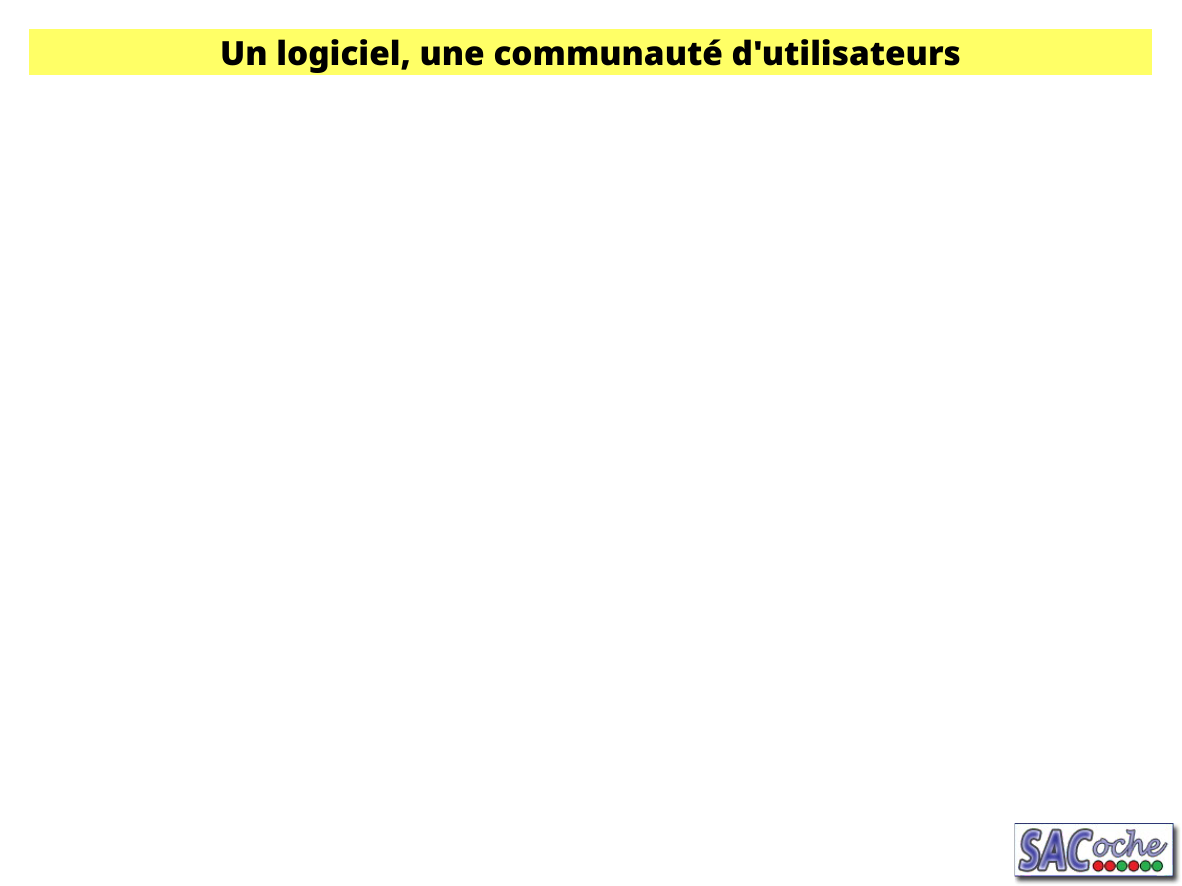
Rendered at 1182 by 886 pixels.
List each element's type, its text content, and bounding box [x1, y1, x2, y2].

text Un logiciel, une communauté d'utilisateurs [29, 29, 1152, 75]
picture [1014, 823, 1182, 886]
